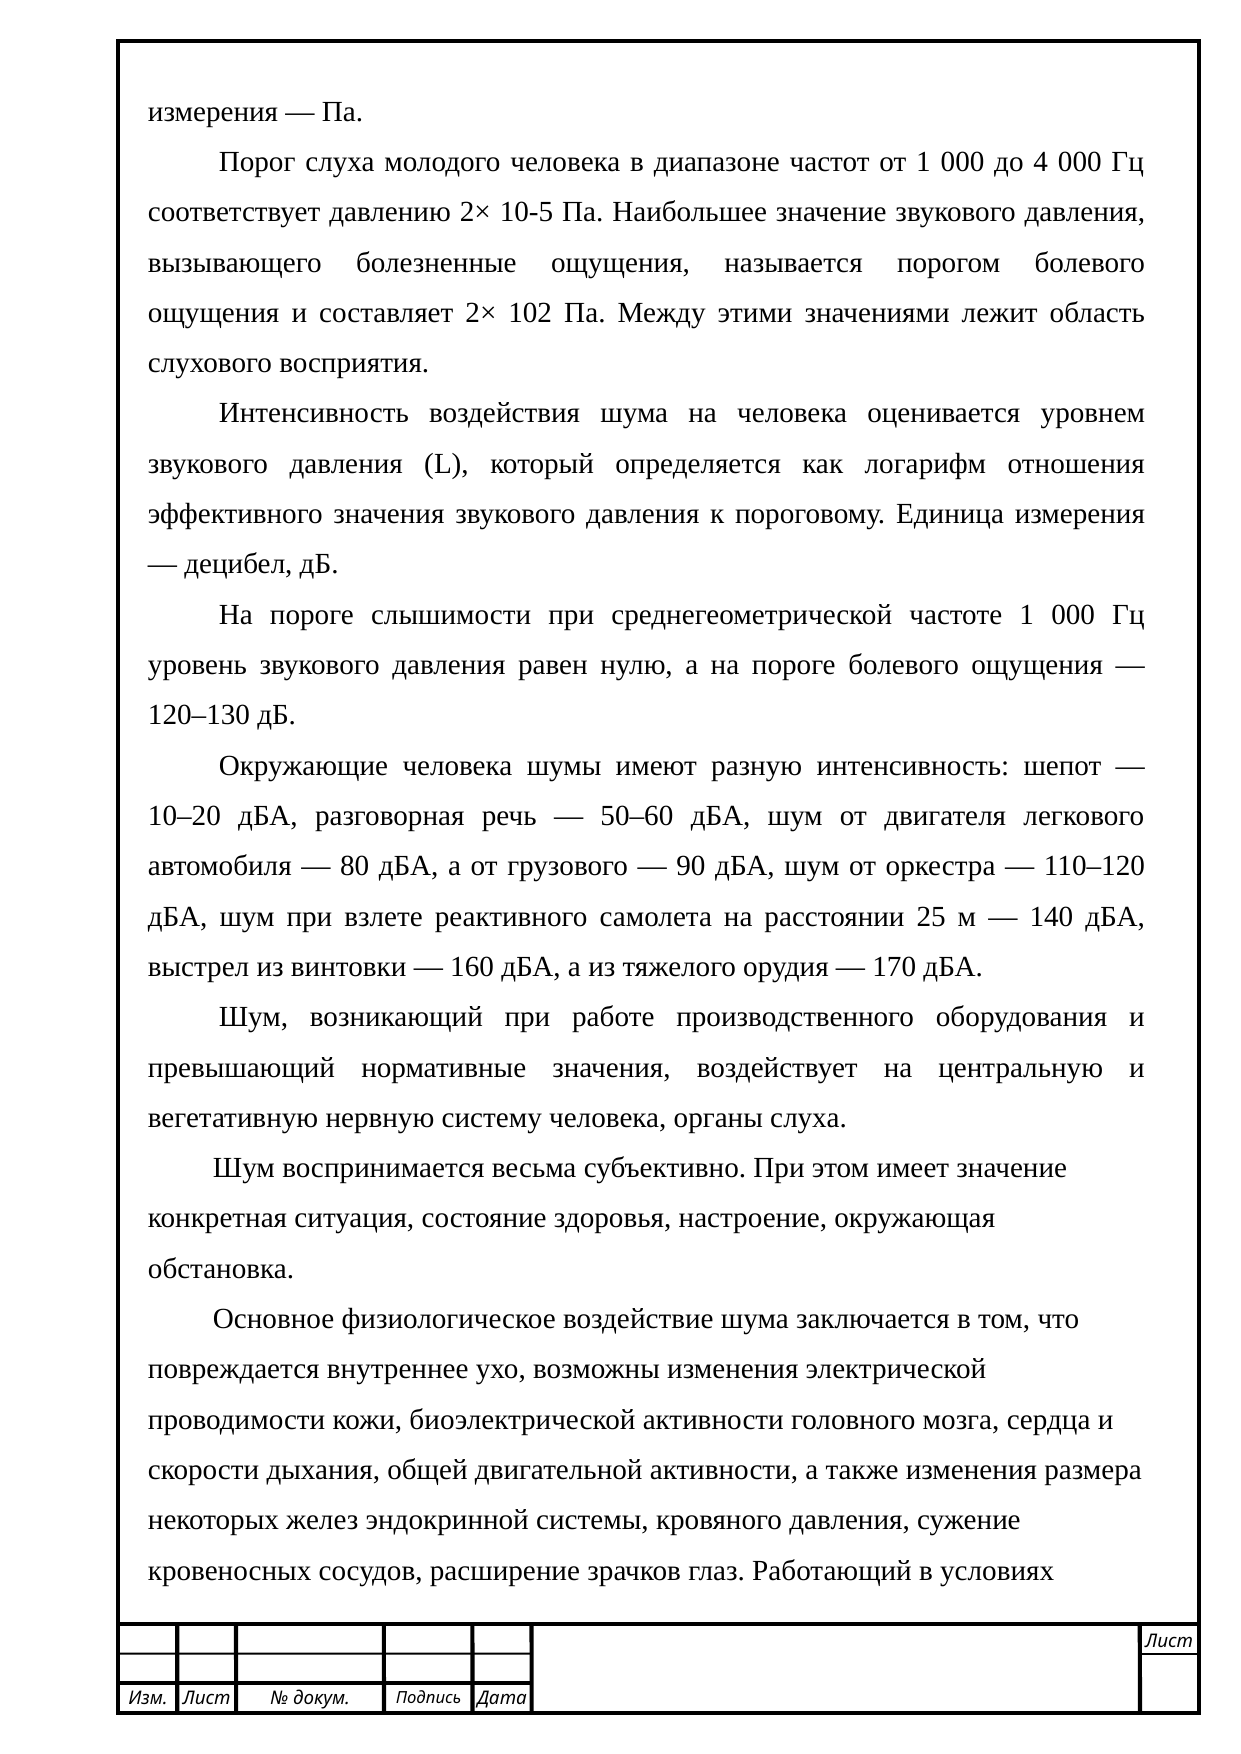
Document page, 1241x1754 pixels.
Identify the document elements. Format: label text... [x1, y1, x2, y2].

text Шум воспринимается весьма субъективно. При этом имеет значение конкретная ситуация, состояние здоровья, настроение, окружающая обстановка. [148, 1150, 1146, 1284]
text На пороге слышимости при среднегеометрической частоте 1 000 Гц уровень звукового давления равен нулю, а на пороге болевого ощущения — 120–130 дБ. [148, 597, 1146, 731]
text измерения — Па. [148, 94, 1086, 127]
text Порог слуха молодого человека в диапазоне частот от 1 000 до 4 000 Гц соответствует давлению 2× 10-5 Па. Наибольшее значение звукового давления, вызывающего болезненные ощущения, называется порогом болевого ощущения и составляет 2× 102 Па. Между этими значениями лежит область слухового восприятия. [148, 144, 1146, 379]
text Интенсивность воздействия шума на человека оценивается уровнем звукового давления (L), который определяется как логарифм отношения эффективного значения звукового давления к пороговому. Единица измерения — децибел, дБ. [148, 396, 1146, 580]
text Основное физиологическое воздействие шума заключается в том, что повреждается внутреннее ухо, возможны изменения электрической проводимости кожи, биоэлектрической активности головного мозга, сердца и скорости дыхания, общей двигательной активности, а также изменения размера некоторых желез эндокринной системы, кровяного давления, сужение кровеносных сосудов, расширение зрачков глаз. Работающий в условиях [148, 1301, 1146, 1586]
text Окружающие человека шумы имеют разную интенсивность: шепот — 10–20 дБА, разговорная речь — 50–60 дБА, шум от двигателя легкового автомобиля — 80 дБА, а от грузового — 90 дБА, шум от оркестра — 110–120 дБА, шум при взлете реактивного самолета на расстоянии 25 м — 140 дБА, выстрел из винтовки — 160 дБА, а из тяжелого орудия — 170 дБА. [148, 748, 1146, 983]
text Шум, возникающий при работе производственного оборудования и превышающий нормативные значения, воздействует на центральную и вегетативную нервную систему человека, органы слуха. [148, 999, 1146, 1133]
